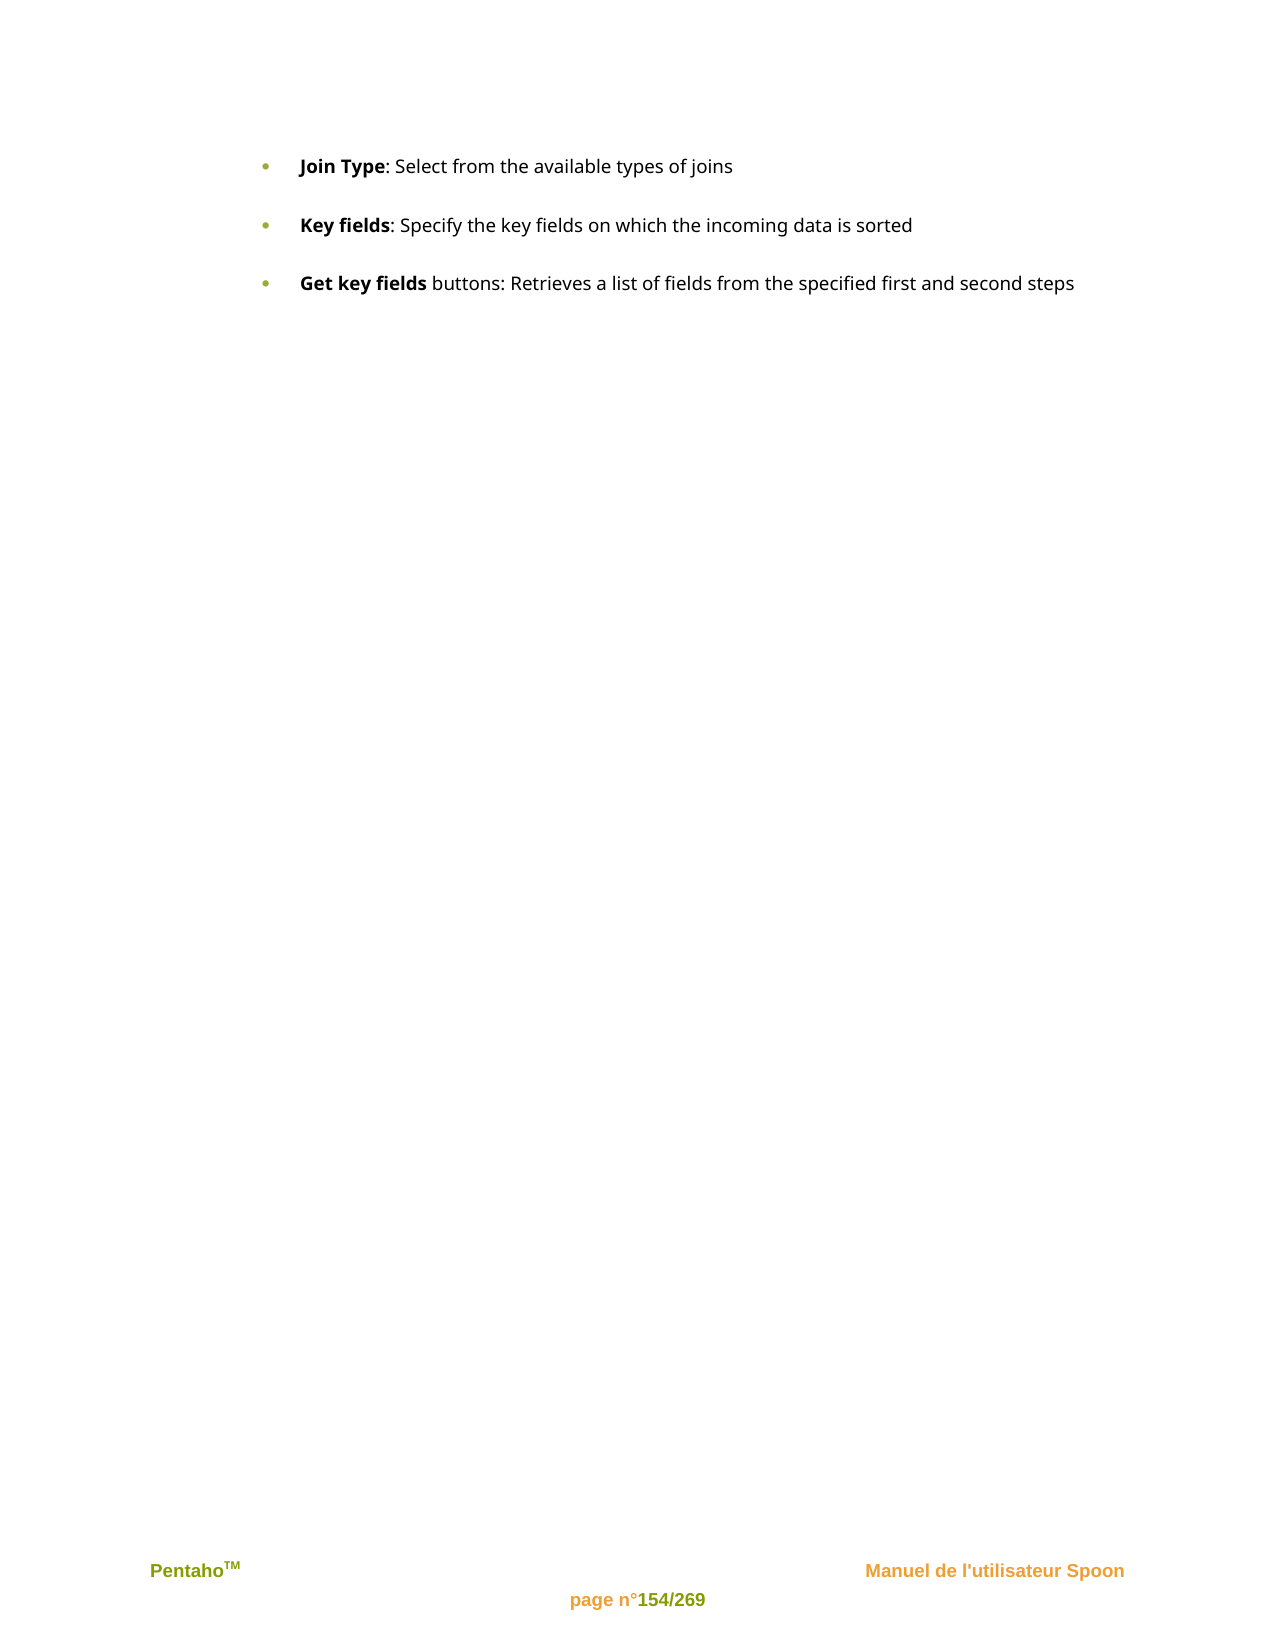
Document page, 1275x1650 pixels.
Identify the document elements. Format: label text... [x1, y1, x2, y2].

list Join Type: Select from the available types of joins [262, 150, 1125, 179]
list Get key fields buttons: Retrieves a list of fields from the specified first and second steps [262, 267, 1125, 296]
list Key fields: Specify the key fields on which the incoming data is sorted [262, 209, 1125, 238]
